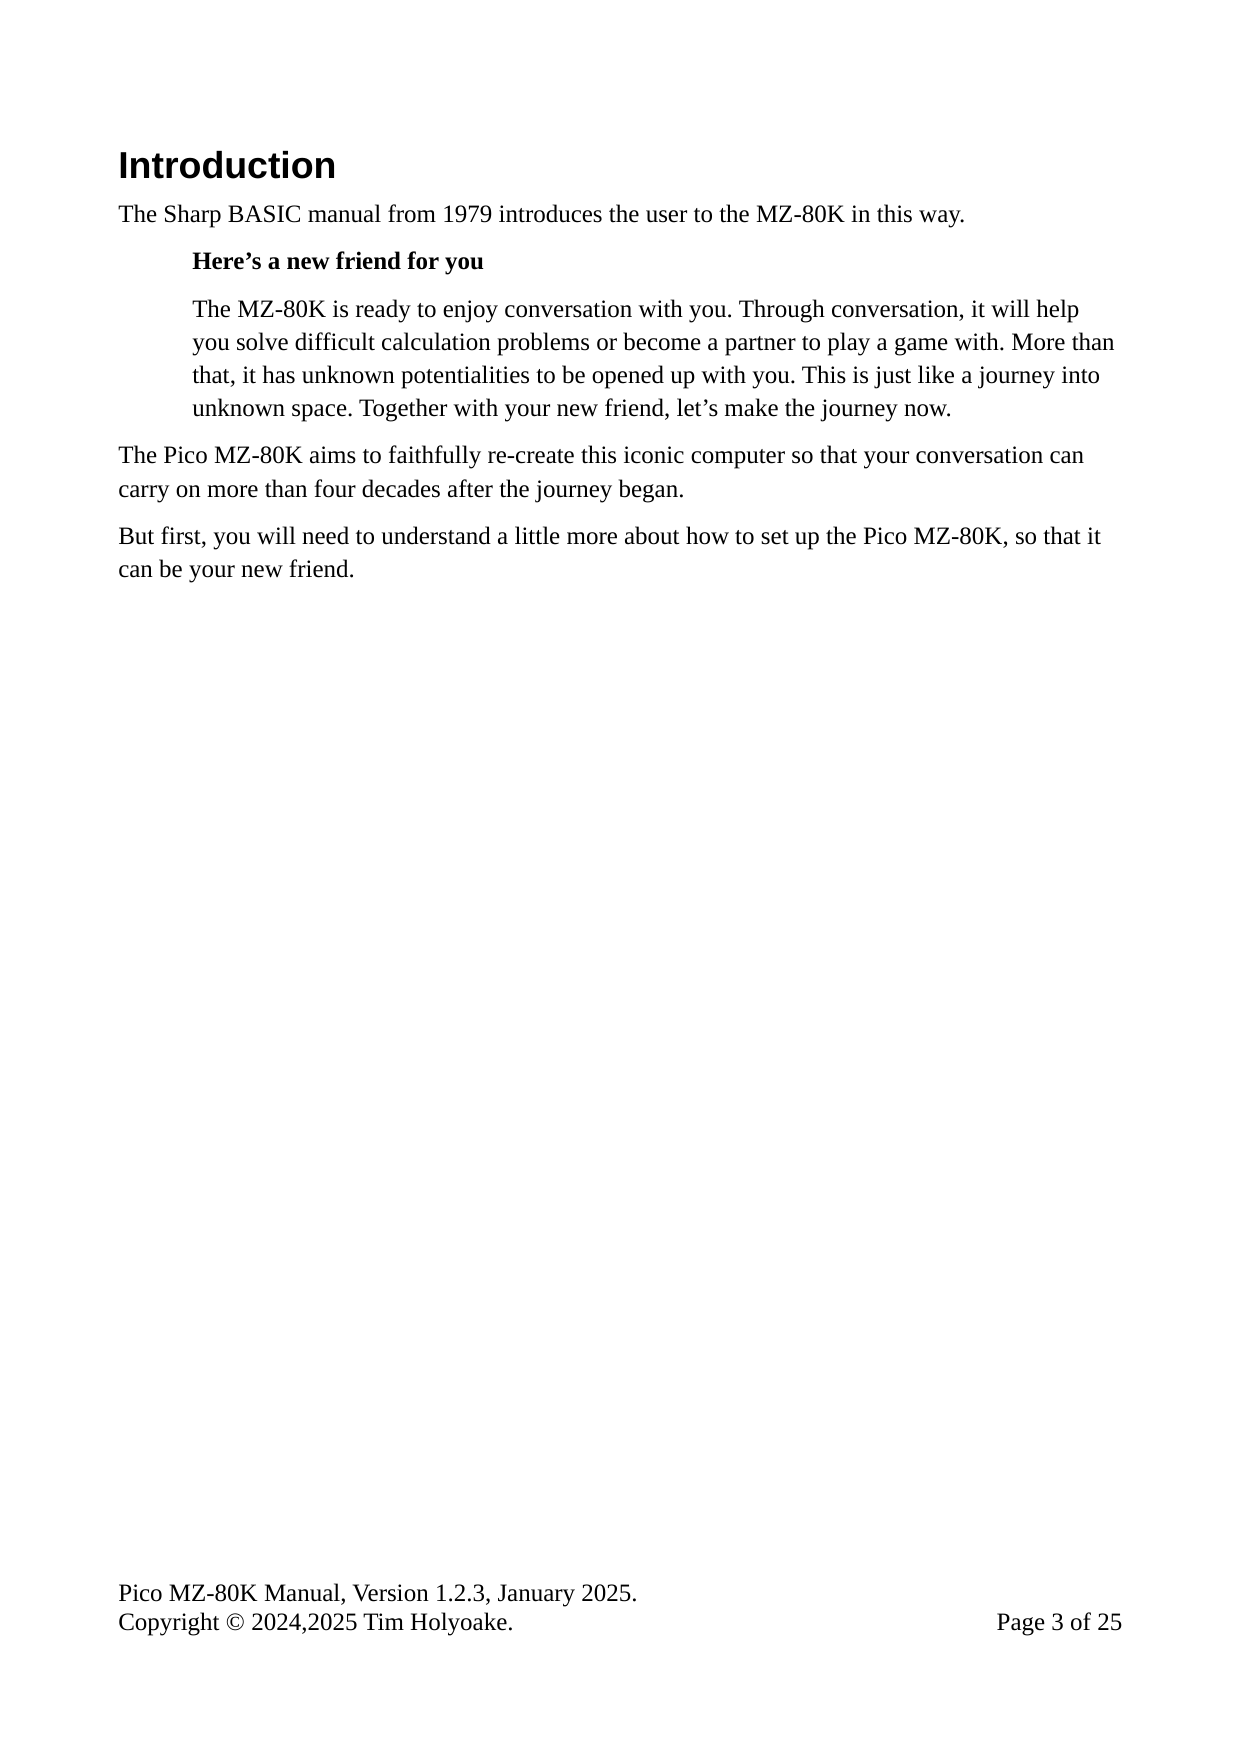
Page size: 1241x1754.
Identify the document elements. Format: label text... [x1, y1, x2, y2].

text The MZ-80K is ready to enjoy conversation with you. Through conversation, it will help you solve difficult calculation problems or become a partner to play a game with. More than that, it has unknown potentialities to be opened up with you. This is just like a journey into unknown space. Together with your new friend, let’s make the journey now. [118, 294, 1122, 422]
text The Sharp BASIC manual from 1979 introduces the user to the MZ-80K in this way. [118, 199, 1122, 227]
text But first, you will need to understand a little more about how to set up the Pico MZ-80K, so that it can be your new friend. [118, 521, 1122, 583]
text The Pico MZ-80K aims to faithfully re-create this iconic computer so that your conversation can carry on more than four decades after the journey began. [118, 441, 1122, 502]
text Here’s a new friend for you [118, 246, 1122, 275]
subtitle Introduction [118, 143, 1122, 186]
